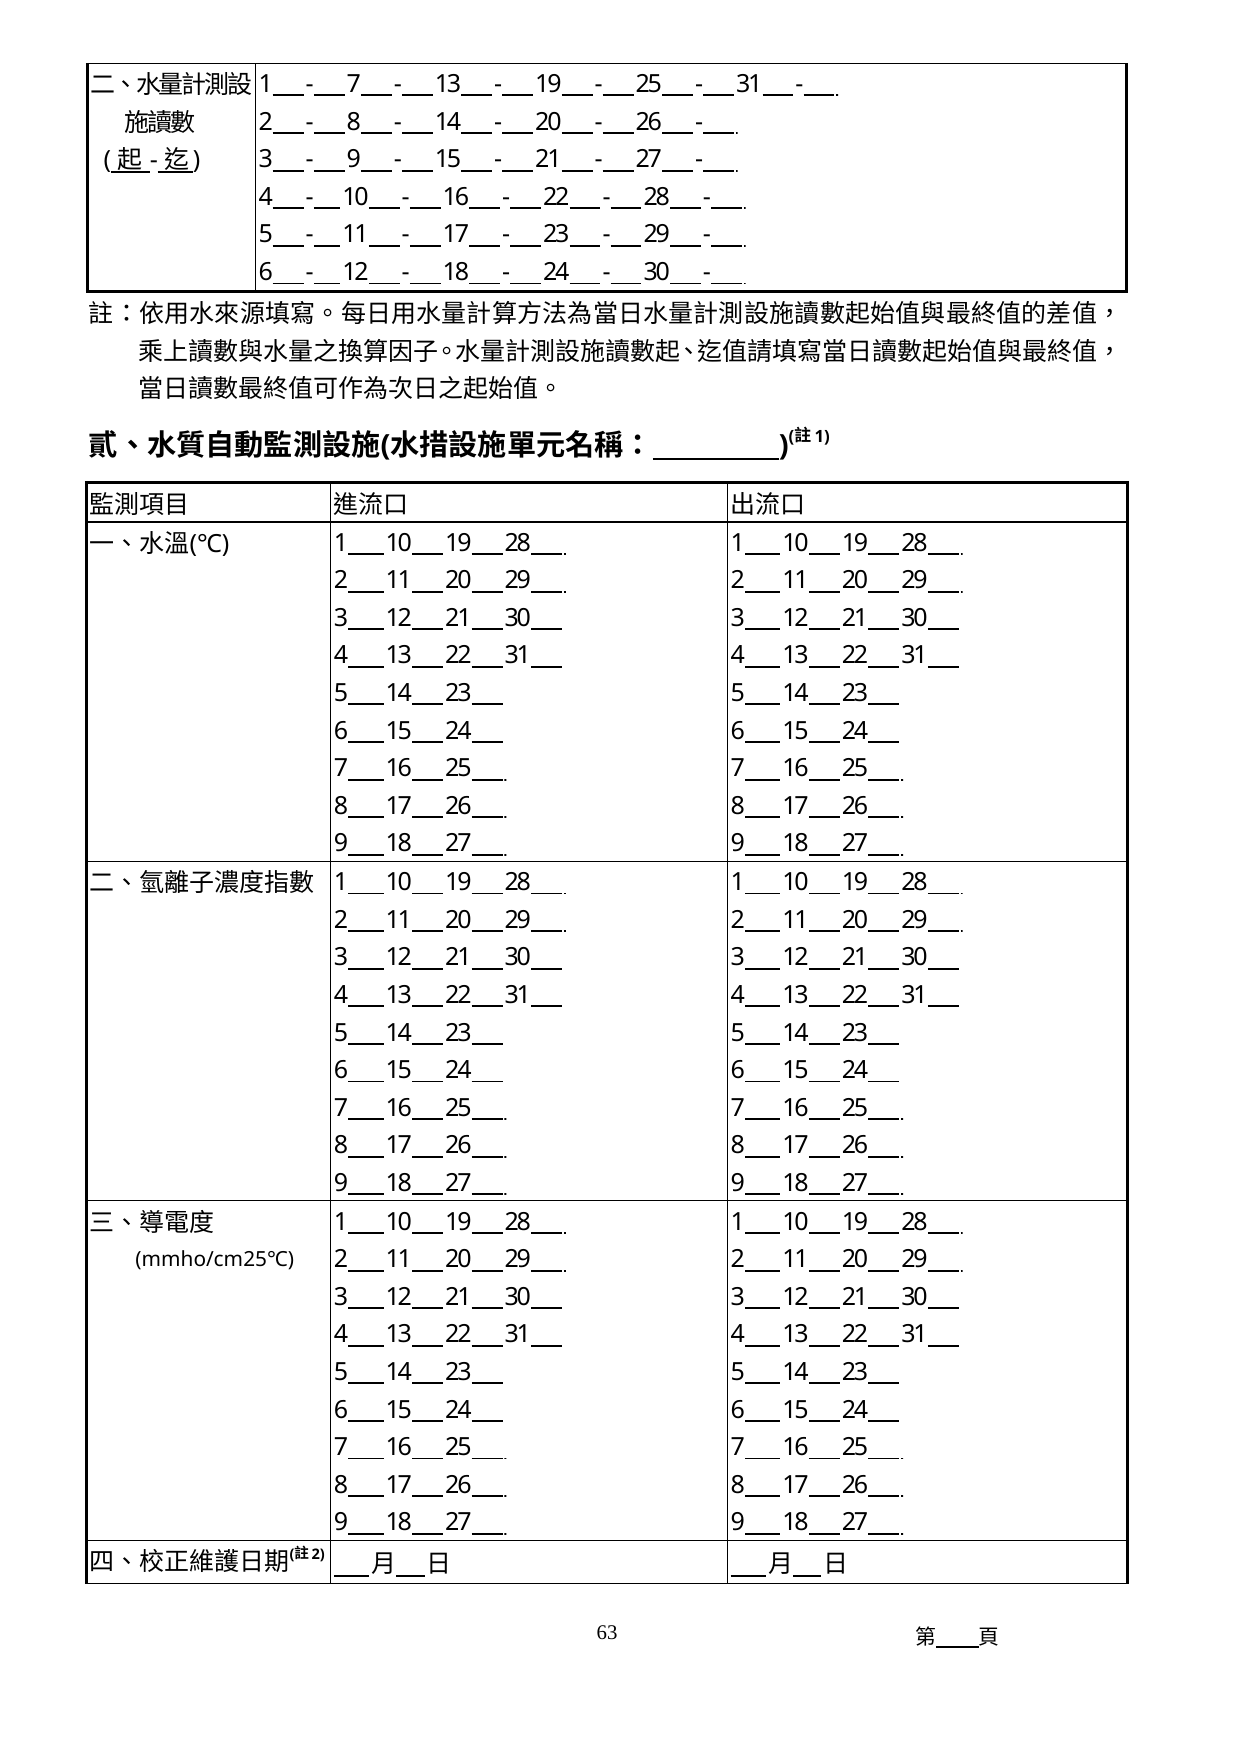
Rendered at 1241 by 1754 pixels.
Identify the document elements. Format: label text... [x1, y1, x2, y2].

table_cell 1 10 19 28 2 11 20 29 3 12 21 30 4 13 22 31 5 14 23 6 15 24 7 16 25 8 17 26 9 18 27 [331, 523, 727, 861]
table_cell 月 日 [728, 1541, 1126, 1583]
table_cell 1 10 19 28 2 11 20 29 3 12 21 30 4 13 22 31 5 14 23 6 15 24 7 16 25 8 17 26 9 18 27 [331, 1201, 727, 1540]
table_cell 一、水溫(℃) [88, 523, 330, 861]
table_header 監測項目 [88, 484, 330, 521]
table_header 出流口 [728, 484, 1126, 521]
table_cell 二、氫離子濃度指數 [88, 862, 330, 1200]
table_cell 二、水量計測設施讀數 ( 起 - 迄 ) [89, 64, 255, 289]
table_cell 月 日 [331, 1541, 727, 1583]
table_cell 四、校正維護日期(註2) [88, 1541, 330, 1583]
table_cell 1 - 7 - 13 - 19 - 25 - 31 - 2 - 8 - 14 - 20 - 26 - 3 - 9 - 15 - 21 - 27 - 4 - 10 - 16 - 22 - 28 - 5 - 11 - 17 - 23 - 29 - 6 - 12 - 18 - 24 - 30 - [256, 64, 1125, 289]
table_cell 1 10 19 28 2 11 20 29 3 12 21 30 4 13 22 31 5 14 23 6 15 24 7 16 25 8 17 26 9 18 27 [331, 862, 727, 1200]
table_cell 1 10 19 28 2 11 20 29 3 12 21 30 4 13 22 31 5 14 23 6 15 24 7 16 25 8 17 26 9 18 27 [728, 523, 1126, 861]
table_cell 1 10 19 28 2 11 20 29 3 12 21 30 4 13 22 31 5 14 23 6 15 24 7 16 25 8 17 26 9 18 27 [728, 1201, 1126, 1540]
text 貳、水質自動監測設施(水措設施單元名稱： )(註1) [89, 406, 1122, 481]
table_header 進流口 [331, 484, 727, 521]
text 註：依用水來源填寫。每日用水量計算方法為當日水量計測設施讀數起始值與最終值的差值，乘上讀數與水量之換算因子。水量計測設施讀數起、迄值請填寫當日讀數起始值與最終值，當日讀數最終值可作為次日之起始值。 [89, 293, 1122, 406]
table_cell 1 10 19 28 2 11 20 29 3 12 21 30 4 13 22 31 5 14 23 6 15 24 7 16 25 8 17 26 9 18 27 [728, 862, 1126, 1200]
table_cell 三、導電度 (mmho/cm25℃) [88, 1201, 330, 1540]
